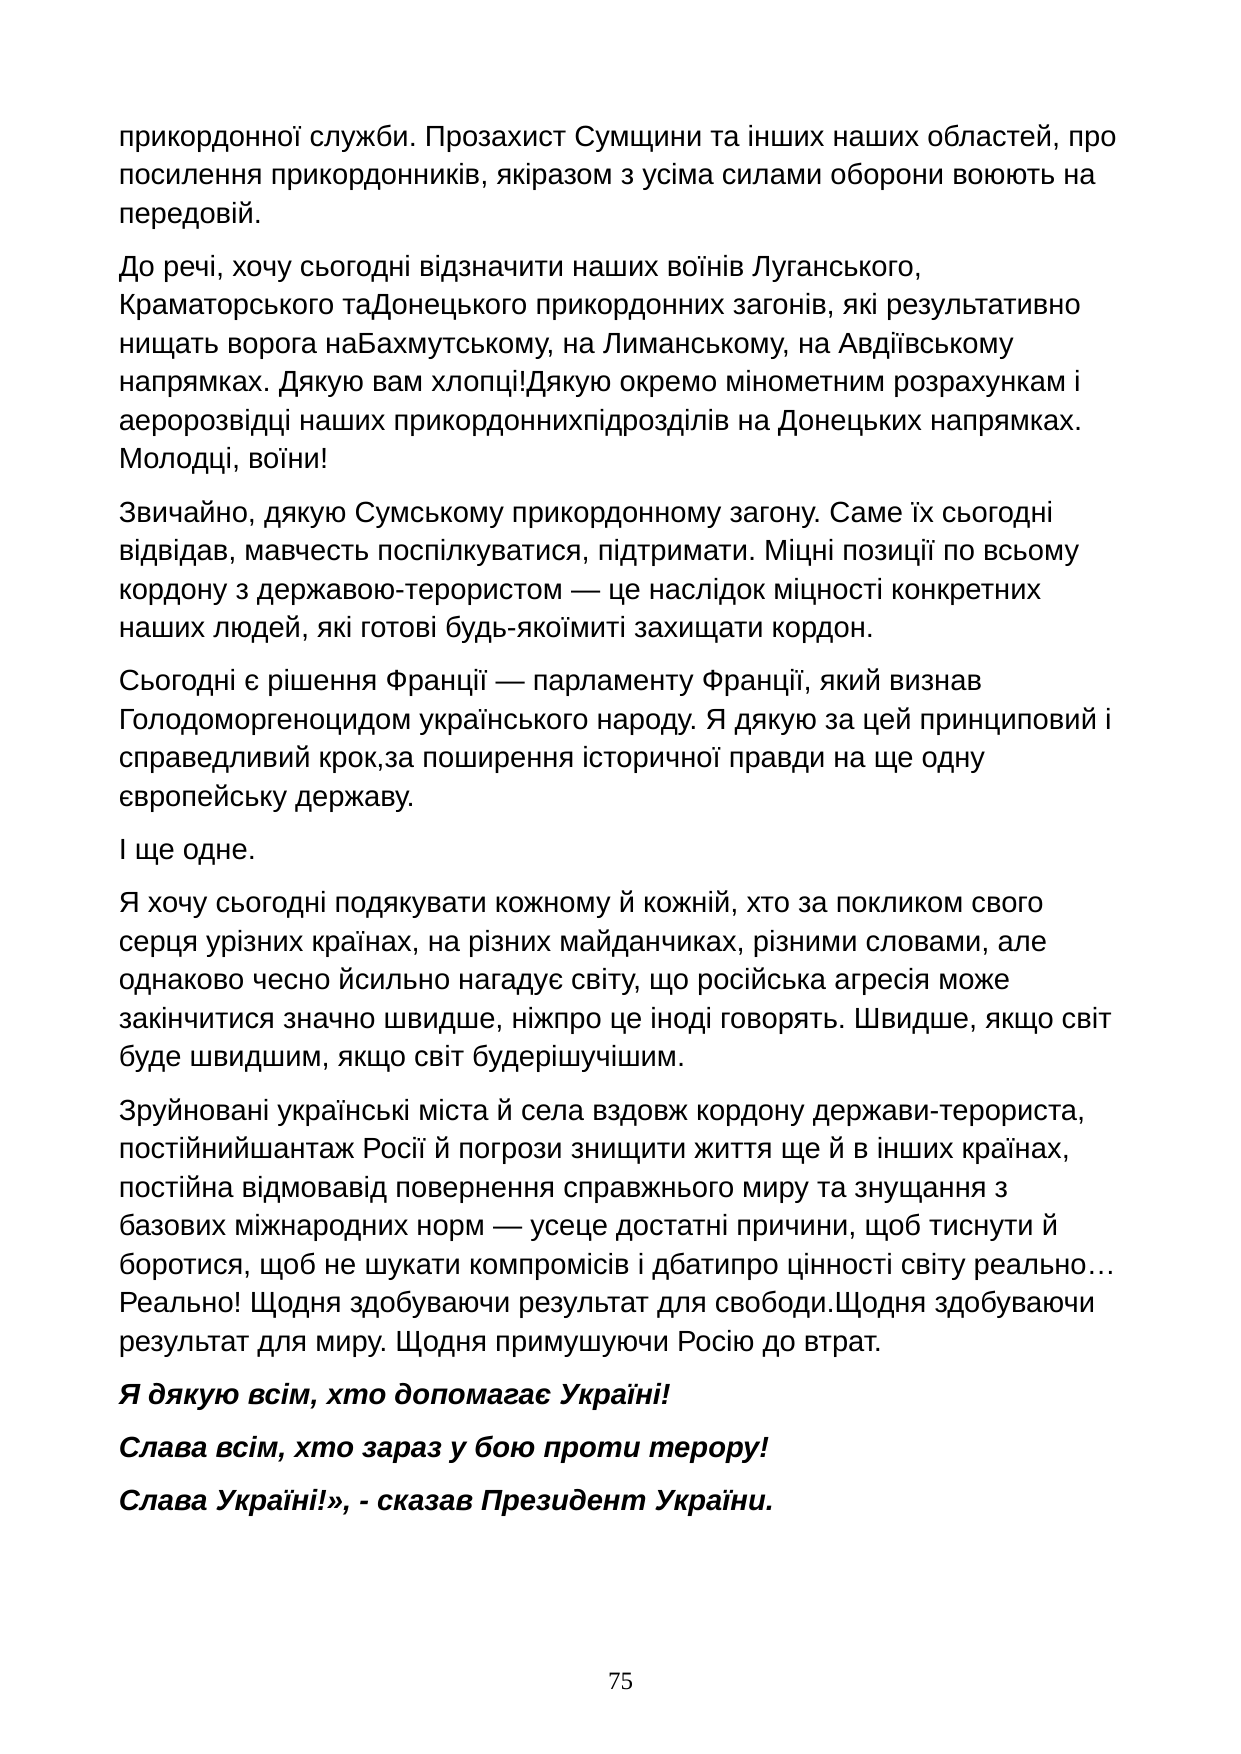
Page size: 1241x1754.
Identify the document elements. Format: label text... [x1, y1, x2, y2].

text До речі, хочу сьогодні відзначити наших воїнів Луганського, Краматорського таДонецького прикордонних загонів, які результативно нищать ворога наБахмутському, на Лиманському, на Авдіївському напрямках. Дякую вам хлопці!Дякую окремо мінометним розрахункам і аеророзвідці наших прикордоннихпідрозділів на Донецьких напрямках. Молодці, воїни! [118, 249, 1122, 475]
text І ще одне. [118, 832, 1122, 866]
text Зруйновані українські міста й села вздовж кордону держави-терориста, постійнийшантаж Росії й погрози знищити життя ще й в інших країнах, постійна відмовавід повернення справжнього миру та знущання з базових міжнародних норм — усеце достатні причини, щоб тиснути й боротися, щоб не шукати компромісів і дбатипро цінності світу реально… Реально! Щодня здобуваючи результат для свободи.Щодня здобуваючи результат для миру. Щодня примушуючи Росію до втрат. [118, 1092, 1122, 1357]
text Слава Україні!», - сказав Президент України. [118, 1483, 1122, 1517]
text Я дякую всім, хто допомагає Україні! [118, 1377, 1122, 1410]
text прикордонної служби. Прозахист Сумщини та інших наших областей, про посилення прикордонників, якіразом з усіма силами оборони воюють на передовій. [118, 118, 1122, 229]
text Слава всім, хто зараз у бою проти терору! [118, 1430, 1122, 1463]
text Звичайно, дякую Сумському прикордонному загону. Саме їх сьогодні відвідав, мавчесть поспілкуватися, підтримати. Міцні позиції по всьому кордону з державою-терористом — це наслідок міцності конкретних наших людей, які готові будь-якоїмиті захищати кордон. [118, 494, 1122, 644]
text Сьогодні є рішення Франції — парламенту Франції, який визнав Голодоморгеноцидом українського народу. Я дякую за цей принциповий і справедливий крок,за поширення історичної правди на ще одну європейську державу. [118, 663, 1122, 812]
text Я хочу сьогодні подякувати кожному й кожній, хто за покликом свого серця урізних країнах, на різних майданчиках, різними словами, але однаково чесно йсильно нагадує світу, що російська агресія може закінчитися значно швидше, ніжпро це іноді говорять. Швидше, якщо світ буде швидшим, якщо світ будерішучішим. [118, 885, 1122, 1073]
